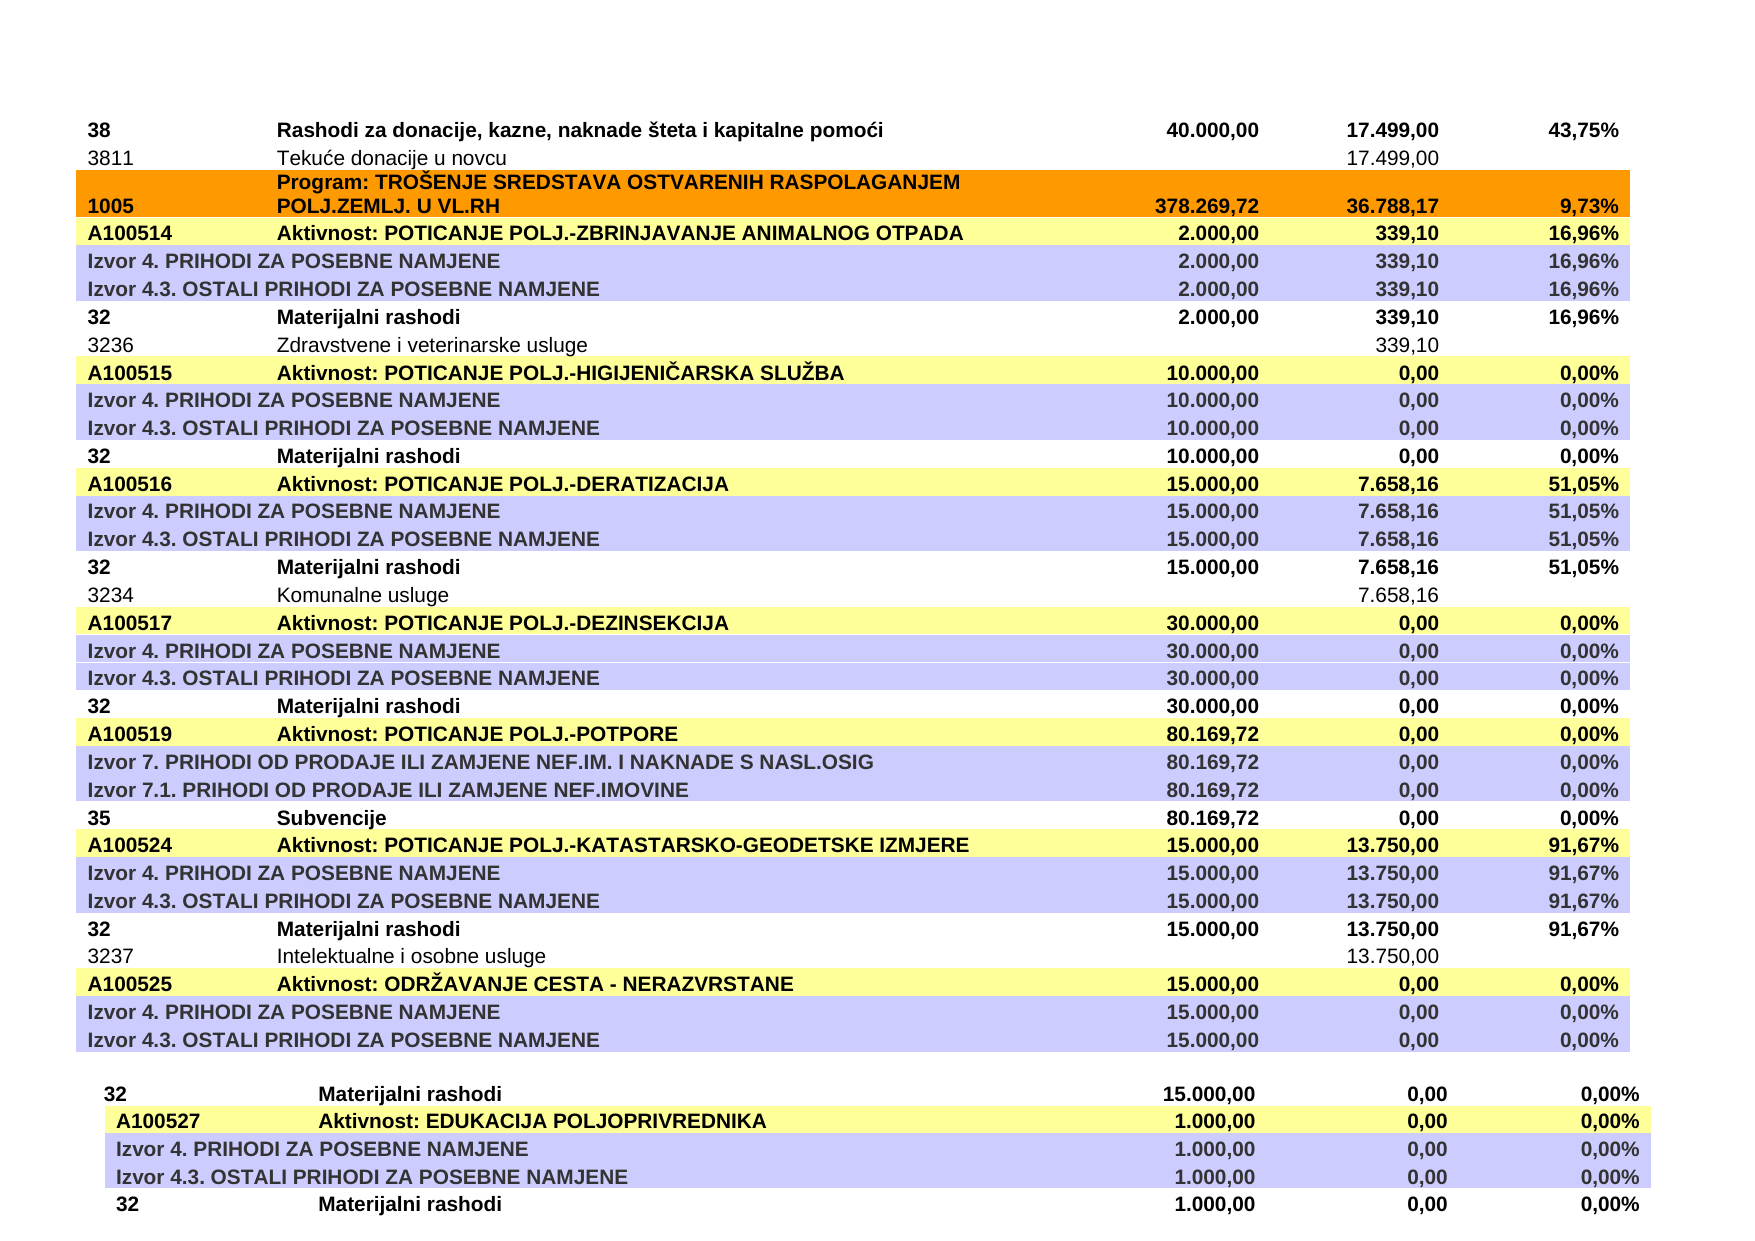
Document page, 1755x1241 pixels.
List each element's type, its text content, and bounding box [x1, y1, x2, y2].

table_cell Materijalni rashodi [307, 1189, 1074, 1216]
table_cell 0,00% [1459, 1189, 1651, 1216]
table_cell 339,10 [1270, 273, 1450, 301]
table_cell 32 [76, 440, 265, 468]
table_cell [1450, 329, 1630, 356]
table_cell 13.750,00 [1270, 913, 1450, 941]
table_cell Aktivnost: EDUKACIJA POLJOPRIVREDNIKA [307, 1106, 1074, 1133]
table_cell 0,00 [1270, 774, 1450, 801]
table_cell 1.000,00 [1074, 1189, 1266, 1216]
table_cell Materijalni rashodi [265, 440, 1090, 468]
table_cell A100517 [76, 607, 265, 634]
table_cell 32 [76, 690, 265, 718]
table_cell Izvor 4. PRIHODI ZA POSEBNE NAMJENE [76, 384, 1090, 412]
table_cell 15.000,00 [1090, 523, 1270, 551]
table_cell Izvor 4. PRIHODI ZA POSEBNE NAMJENE [76, 496, 1090, 523]
table_cell 15.000,00 [1090, 968, 1270, 996]
table_cell Subvencije [265, 801, 1090, 829]
table_cell 2.000,00 [1090, 218, 1270, 245]
table_cell 3236 [76, 329, 265, 356]
table_cell 0,00 [1270, 384, 1450, 412]
table_cell 1.000,00 [1074, 1161, 1266, 1188]
table_cell 30.000,00 [1090, 607, 1270, 634]
table_cell [1450, 142, 1630, 169]
table_cell 32 [76, 301, 265, 329]
table_cell 0,00% [1450, 440, 1630, 468]
table_cell 80.169,72 [1090, 774, 1270, 801]
table_cell 1005 [76, 170, 265, 217]
table_cell 1.000,00 [1074, 1133, 1266, 1161]
table_cell 0,00% [1459, 1133, 1651, 1161]
table_cell Izvor 4.3. OSTALI PRIHODI ZA POSEBNE NAMJENE [76, 663, 1090, 690]
table_cell 0,00 [1266, 1133, 1459, 1161]
table_cell 0,00 [1270, 412, 1450, 440]
table_cell 16,96% [1450, 273, 1630, 301]
table_cell 0,00 [1270, 996, 1450, 1024]
table_cell 15.000,00 [1090, 551, 1270, 579]
table_cell Materijalni rashodi [265, 690, 1090, 718]
table_cell 51,05% [1450, 523, 1630, 551]
table_cell 339,10 [1270, 245, 1450, 273]
table_cell 35 [76, 801, 265, 829]
table_cell Izvor 4.3. OSTALI PRIHODI ZA POSEBNE NAMJENE [76, 412, 1090, 440]
table_cell Izvor 4. PRIHODI ZA POSEBNE NAMJENE [76, 857, 1090, 885]
table_cell 0,00 [1270, 663, 1450, 690]
table_cell 51,05% [1450, 468, 1630, 496]
table_cell 0,00 [1270, 690, 1450, 718]
table_cell 0,00 [1266, 1189, 1459, 1216]
table_cell 2.000,00 [1090, 301, 1270, 329]
table_cell 13.750,00 [1270, 857, 1450, 885]
table_cell 15.000,00 [1090, 496, 1270, 523]
table_cell 0,00% [1450, 968, 1630, 996]
table_header 0,00% [1459, 1078, 1651, 1106]
table_cell Izvor 4.3. OSTALI PRIHODI ZA POSEBNE NAMJENE [76, 273, 1090, 301]
table_cell Zdravstvene i veterinarske usluge [265, 329, 1090, 356]
table_cell [1450, 579, 1630, 607]
table_cell 91,67% [1450, 913, 1630, 941]
table_cell 30.000,00 [1090, 635, 1270, 662]
table_cell 0,00% [1450, 718, 1630, 746]
table_cell 339,10 [1270, 301, 1450, 329]
table_cell 15.000,00 [1090, 996, 1270, 1024]
table_cell 15.000,00 [1090, 857, 1270, 885]
table_cell 3234 [76, 579, 265, 607]
table_cell 339,10 [1270, 218, 1450, 245]
table_header Materijalni rashodi [307, 1078, 1074, 1106]
table_cell A100516 [76, 468, 265, 496]
table_cell [1090, 142, 1270, 169]
table_cell Aktivnost: ODRŽAVANJE CESTA - NERAZVRSTANE [265, 968, 1090, 996]
table_cell 10.000,00 [1090, 356, 1270, 384]
table_cell 0,00 [1270, 440, 1450, 468]
table_cell A100524 [76, 829, 265, 857]
table_cell Materijalni rashodi [265, 913, 1090, 941]
table_cell 0,00 [1266, 1161, 1459, 1188]
table_cell 30.000,00 [1090, 663, 1270, 690]
table_cell 13.750,00 [1270, 941, 1450, 968]
table_cell 15.000,00 [1090, 829, 1270, 857]
table_cell 0,00 [1270, 356, 1450, 384]
table_header Rashodi za donacije, kazne, naknade šteta i kapitalne pomoći [265, 114, 1090, 142]
table_cell 0,00 [1270, 1024, 1450, 1052]
table_cell Aktivnost: POTICANJE POLJ.-ZBRINJAVANJE ANIMALNOG OTPADA [265, 218, 1090, 245]
table_header 32 [105, 1078, 307, 1106]
table_cell 7.658,16 [1270, 523, 1450, 551]
table_cell [1090, 329, 1270, 356]
table_cell 7.658,16 [1270, 496, 1450, 523]
table_cell 13.750,00 [1270, 885, 1450, 913]
table_cell 0,00% [1450, 774, 1630, 801]
table_cell 13.750,00 [1270, 829, 1450, 857]
table_cell Program: TROŠENJE SREDSTAVA OSTVARENIH RASPOLAGANJEM POLJ.ZEMLJ. U VL.RH [265, 170, 1090, 217]
table_cell 80.169,72 [1090, 718, 1270, 746]
table_cell 0,00% [1450, 384, 1630, 412]
table_header 15.000,00 [1074, 1078, 1266, 1106]
table_cell [1450, 941, 1630, 968]
table_cell Aktivnost: POTICANJE POLJ.-DEZINSEKCIJA [265, 607, 1090, 634]
table_cell 0,00% [1459, 1106, 1651, 1133]
table_cell 0,00 [1266, 1106, 1459, 1133]
table_cell 0,00% [1450, 412, 1630, 440]
table_cell 30.000,00 [1090, 690, 1270, 718]
table_cell 2.000,00 [1090, 245, 1270, 273]
table_cell Izvor 4. PRIHODI ZA POSEBNE NAMJENE [76, 996, 1090, 1024]
table_cell A100519 [76, 718, 265, 746]
table_cell 51,05% [1450, 496, 1630, 523]
table_cell 0,00 [1270, 718, 1450, 746]
table_cell Aktivnost: POTICANJE POLJ.-HIGIJENIČARSKA SLUŽBA [265, 356, 1090, 384]
table_cell 3811 [76, 142, 265, 169]
table_cell Izvor 4.3. OSTALI PRIHODI ZA POSEBNE NAMJENE [76, 885, 1090, 913]
table_cell [1090, 941, 1270, 968]
table_cell A100515 [76, 356, 265, 384]
table_cell Izvor 4.3. OSTALI PRIHODI ZA POSEBNE NAMJENE [76, 523, 1090, 551]
table_cell 32 [105, 1189, 307, 1216]
table_cell 0,00% [1450, 607, 1630, 634]
table_cell 1.000,00 [1074, 1106, 1266, 1133]
table_cell 10.000,00 [1090, 412, 1270, 440]
table_cell 51,05% [1450, 551, 1630, 579]
table_cell A100514 [76, 218, 265, 245]
table_cell 17.499,00 [1270, 142, 1450, 169]
table_cell 378.269,72 [1090, 170, 1270, 217]
table_header 17.499,00 [1270, 114, 1450, 142]
table_cell Izvor 7.1. PRIHODI OD PRODAJE ILI ZAMJENE NEF.IMOVINE [76, 774, 1090, 801]
table_cell A100527 [105, 1106, 307, 1133]
table_cell 0,00% [1450, 663, 1630, 690]
table_cell 80.169,72 [1090, 746, 1270, 774]
table_cell 16,96% [1450, 245, 1630, 273]
table_cell 0,00% [1450, 746, 1630, 774]
table_cell 15.000,00 [1090, 913, 1270, 941]
table_cell 3237 [76, 941, 265, 968]
table_cell 91,67% [1450, 829, 1630, 857]
table_cell 16,96% [1450, 218, 1630, 245]
table_cell Materijalni rashodi [265, 551, 1090, 579]
table_cell [1090, 579, 1270, 607]
table_cell 0,00% [1450, 996, 1630, 1024]
table_cell Izvor 4. PRIHODI ZA POSEBNE NAMJENE [105, 1133, 1074, 1161]
table_cell 36.788,17 [1270, 170, 1450, 217]
table_header 40.000,00 [1090, 114, 1270, 142]
table_cell Aktivnost: POTICANJE POLJ.-POTPORE [265, 718, 1090, 746]
table_cell Izvor 4. PRIHODI ZA POSEBNE NAMJENE [76, 635, 1090, 662]
table_cell Izvor 7. PRIHODI OD PRODAJE ILI ZAMJENE NEF.IM. I NAKNADE S NASL.OSIG [76, 746, 1090, 774]
table_cell Intelektualne i osobne usluge [265, 941, 1090, 968]
table_cell 15.000,00 [1090, 1024, 1270, 1052]
table_header 43,75% [1450, 114, 1630, 142]
table_cell 0,00% [1459, 1161, 1651, 1188]
table_cell 10.000,00 [1090, 440, 1270, 468]
table_cell 0,00 [1270, 607, 1450, 634]
table_cell Aktivnost: POTICANJE POLJ.-DERATIZACIJA [265, 468, 1090, 496]
table_cell 15.000,00 [1090, 468, 1270, 496]
table_cell 0,00% [1450, 635, 1630, 662]
table_cell Izvor 4.3. OSTALI PRIHODI ZA POSEBNE NAMJENE [76, 1024, 1090, 1052]
table_cell 339,10 [1270, 329, 1450, 356]
table_cell 9,73% [1450, 170, 1630, 217]
table_cell Izvor 4.3. OSTALI PRIHODI ZA POSEBNE NAMJENE [105, 1161, 1074, 1188]
table_cell 0,00% [1450, 1024, 1630, 1052]
table_cell Materijalni rashodi [265, 301, 1090, 329]
table_cell 10.000,00 [1090, 384, 1270, 412]
table_cell 80.169,72 [1090, 801, 1270, 829]
table_cell 7.658,16 [1270, 551, 1450, 579]
table_cell 0,00 [1270, 968, 1450, 996]
table_cell Izvor 4. PRIHODI ZA POSEBNE NAMJENE [76, 245, 1090, 273]
table_cell 0,00 [1270, 746, 1450, 774]
table_header 0,00 [1266, 1078, 1459, 1106]
table_header 38 [76, 114, 265, 142]
table_cell 32 [76, 551, 265, 579]
table_cell 7.658,16 [1270, 468, 1450, 496]
table_cell 0,00 [1270, 635, 1450, 662]
table_cell 2.000,00 [1090, 273, 1270, 301]
table_cell 0,00% [1450, 801, 1630, 829]
table_cell 0,00% [1450, 356, 1630, 384]
table_cell 91,67% [1450, 885, 1630, 913]
table_cell 16,96% [1450, 301, 1630, 329]
table_cell 7.658,16 [1270, 579, 1450, 607]
table_cell 15.000,00 [1090, 885, 1270, 913]
table_cell Komunalne usluge [265, 579, 1090, 607]
table_cell Aktivnost: POTICANJE POLJ.-KATASTARSKO-GEODETSKE IZMJERE [265, 829, 1090, 857]
table_cell 0,00% [1450, 690, 1630, 718]
table_cell 91,67% [1450, 857, 1630, 885]
table_cell A100525 [76, 968, 265, 996]
table_cell Tekuće donacije u novcu [265, 142, 1090, 169]
table_cell 0,00 [1270, 801, 1450, 829]
table_cell 32 [76, 913, 265, 941]
